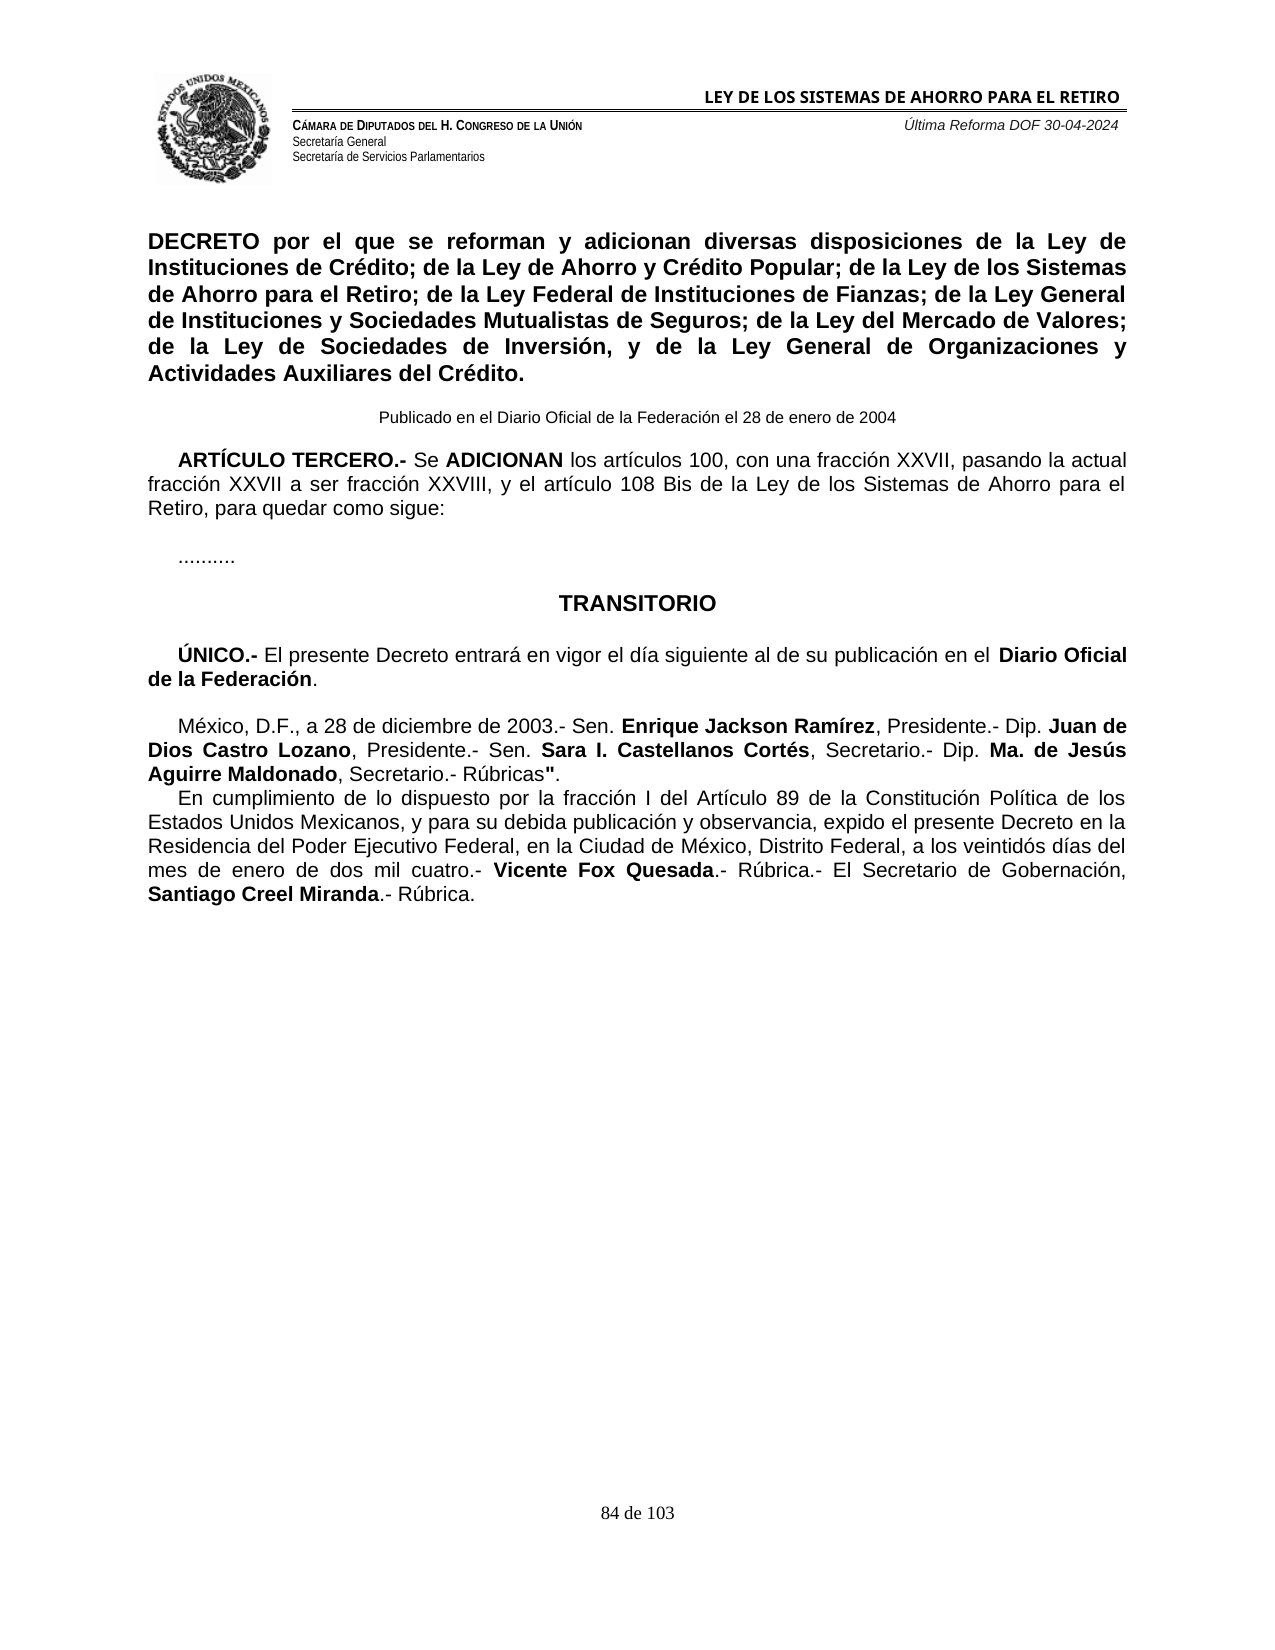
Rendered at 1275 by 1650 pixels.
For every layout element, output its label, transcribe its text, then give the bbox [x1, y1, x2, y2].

text ÚNICO.- El presente Decreto entrará en vigor el día siguiente al de su publicación en el Diario Oficial de la Federación. [148, 642, 1127, 690]
text México, D.F., a 28 de diciembre de 2003.- Sen. Enrique Jackson Ramírez, Presidente.- Dip. Juan de Dios Castro Lozano, Presidente.- Sen. Sara I. Castellanos Cortés, Secretario.- Dip. Ma. de Jesús Aguirre Maldonado, Secretario.- Rúbricas". [148, 714, 1127, 786]
text ARTÍCULO TERCERO.- Se ADICIONAN los artículos 100, con una fracción XXVII, pasando la actual fracción XXVII a ser fracción XXVIII, y el artículo 108 Bis de la Ley de los Sistemas de Ahorro para el Retiro, para quedar como sigue: [148, 448, 1127, 520]
text Publicado en el Diario Oficial de la Federación el 28 de enero de 2004 [148, 408, 1127, 427]
text TRANSITORIO [148, 590, 1127, 616]
text En cumplimiento de lo dispuesto por la fracción I del Artículo 89 de la Constitución Política de los Estados Unidos Mexicanos, y para su debida publicación y observancia, expido el presente Decreto en la Residencia del Poder Ejecutivo Federal, en la Ciudad de México, Distrito Federal, a los veintidós días del mes de enero de dos mil cuatro.- Vicente Fox Quesada.- Rúbrica.- El Secretario de Gobernación, Santiago Creel Miranda.- Rúbrica. [148, 786, 1127, 906]
text DECRETO por el que se reforman y adicionan diversas disposiciones de la Ley de Instituciones de Crédito; de la Ley de Ahorro y Crédito Popular; de la Ley de los Sistemas de Ahorro para el Retiro; de la Ley Federal de Instituciones de Fianzas; de la Ley General de Instituciones y Sociedades Mutualistas de Seguros; de la Ley del Mercado de Valores; de la Ley de Sociedades de Inversión, y de la Ley General de Organizaciones y Actividades Auxiliares del Crédito. [148, 228, 1127, 386]
text .......... [148, 544, 1127, 568]
